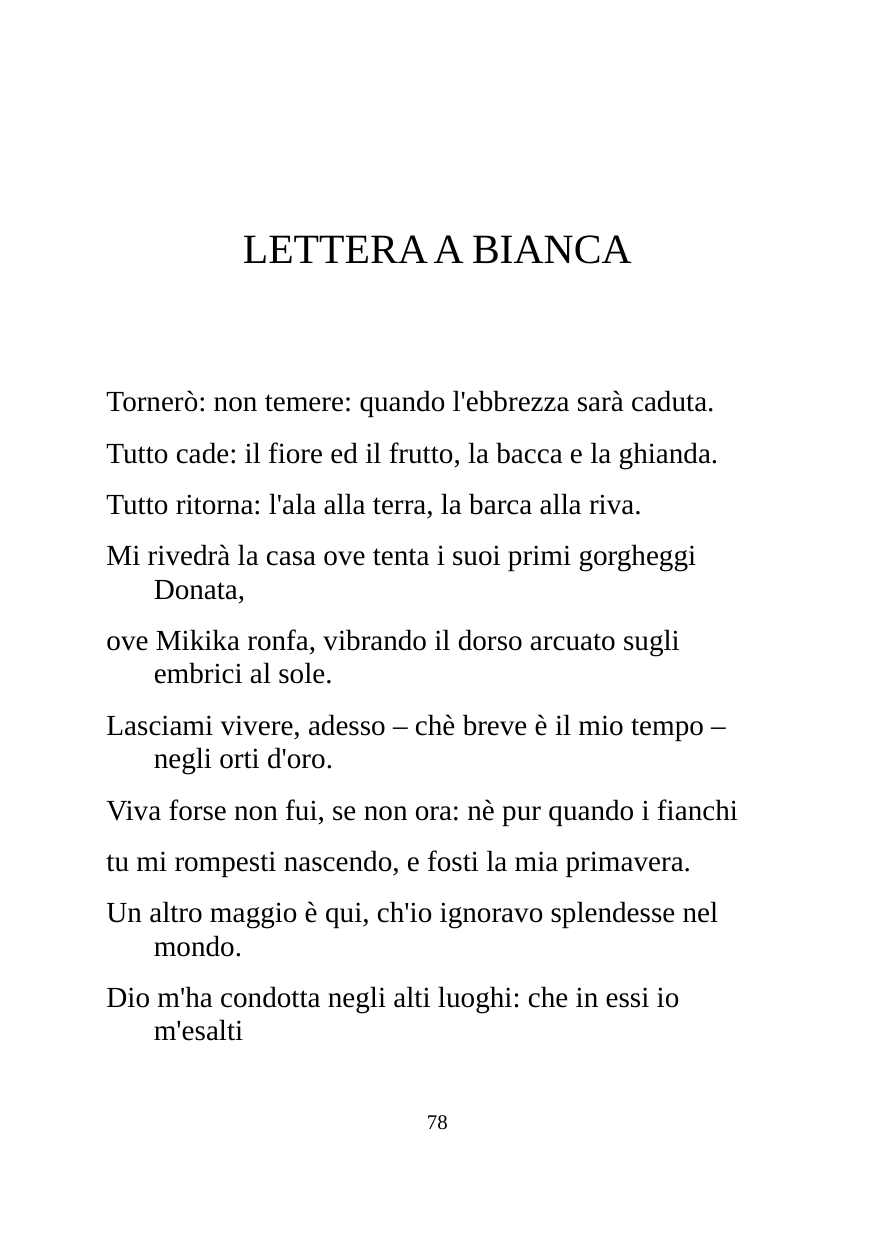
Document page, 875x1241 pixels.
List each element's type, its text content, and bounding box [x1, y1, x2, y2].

text Tornerò: non temere: quando l'ebbrezza sarà caduta. [106, 384, 768, 418]
text Mi rivedrà la casa ove tenta i suoi primi gorgheggi Donata, [106, 538, 768, 605]
text tu mi rompesti nascendo, e fosti la mia primavera. [106, 844, 768, 877]
text Un altro maggio è qui, ch'io ignoravo splendesse nel mondo. [106, 895, 768, 962]
text Tutto ritorna: l'ala alla terra, la barca alla riva. [106, 487, 768, 521]
text Lasciami vivere, adesso – chè breve è il mio tempo – negli orti d'oro. [106, 708, 768, 775]
text Dio m'ha condotta negli alti luoghi: che in essi io m'esalti [106, 980, 768, 1047]
text Viva forse non fui, se non ora: nè pur quando i fianchi [106, 793, 768, 826]
text ove Mikika ronfa, vibrando il dorso arcuato sugli embrici al sole. [106, 623, 768, 690]
subtitle LETTERA A BIANCA [106, 224, 768, 272]
text Tutto cade: il fiore ed il frutto, la bacca e la ghianda. [106, 436, 768, 469]
